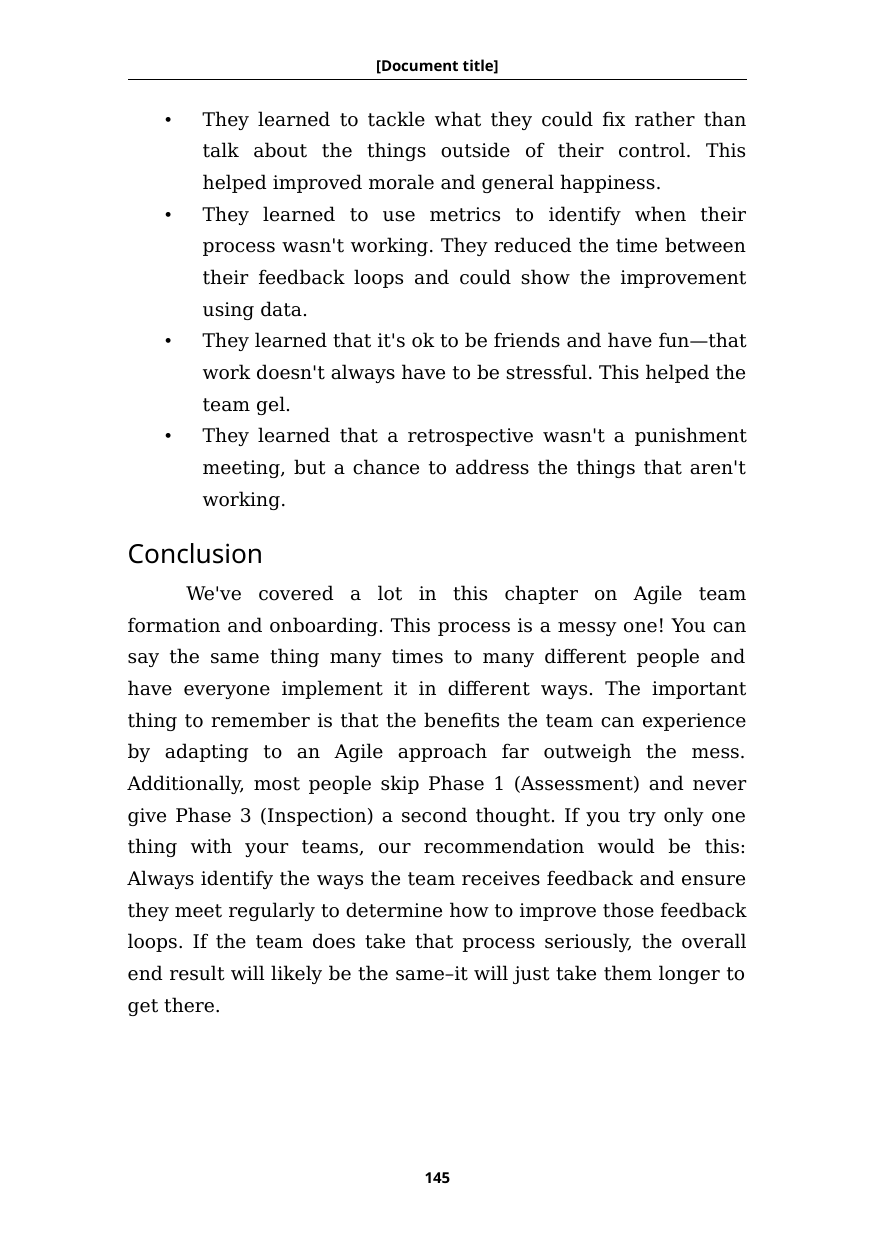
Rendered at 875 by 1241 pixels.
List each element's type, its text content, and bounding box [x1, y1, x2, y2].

text We've covered a lot in this chapter on Agile team formation and onboarding. This process is a messy one! You can say the same thing many times to many different people and have everyone implement it in different ways. The important thing to remember is that the benefits the team can experience by adapting to an Agile approach far outweigh the mess. Additionally, most people skip Phase 1 (Assessment) and never give Phase 3 (Inspection) a second thought. If you try only one thing with your teams, our recommendation would be this: Always identify the ways the team receives feedback and ensure they meet regularly to determine how to improve those feedback loops. If the team does take that process seriously, the overall end result will likely be the same–it will just take them longer to get there. [127, 583, 747, 1017]
list They learned to tackle what they could fix rather than talk about the things outside of their control. This helped improved morale and general happiness. [165, 109, 747, 194]
list They learned that a retrospective wasn't a punishment meeting, but a chance to address the things that aren't working. [165, 425, 747, 511]
subtitle Conclusion [127, 535, 747, 571]
list They learned to use metrics to identify when their process wasn't working. They reduced the time between their feedback loops and could show the improvement using data. [165, 204, 747, 321]
list They learned that it's ok to be friends and have fun—that work doesn't always have to be stressful. This helped the team gel. [165, 330, 747, 416]
